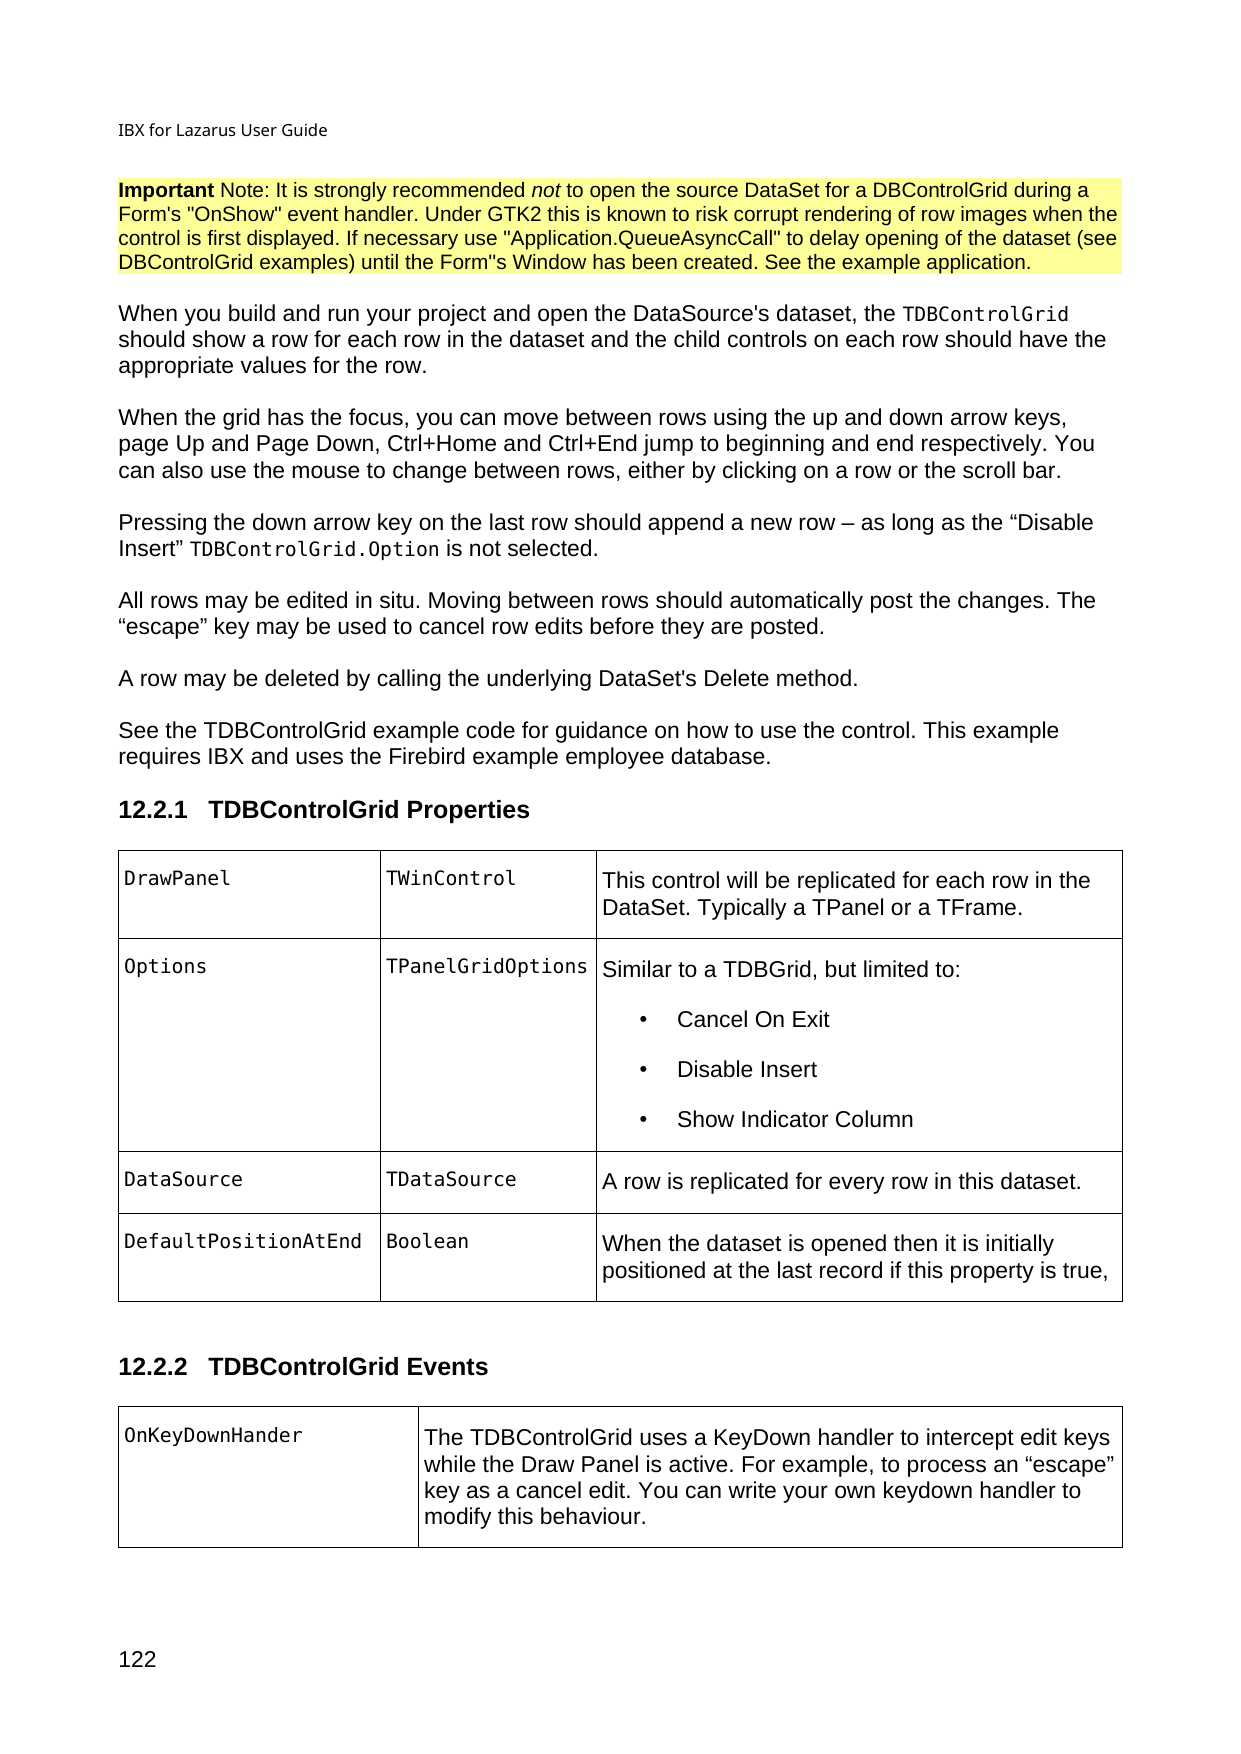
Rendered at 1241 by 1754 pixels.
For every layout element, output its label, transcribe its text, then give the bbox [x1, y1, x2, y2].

table_header This control will be replicated for each row in the DataSet. Typically a TPanel or a TFrame. [597, 851, 1122, 938]
text See the TDBControlGrid example code for guidance on how to use the control. This example requires IBX and uses the Firebird example employee database. [118, 717, 1122, 770]
table_header TWinControl [381, 851, 596, 938]
subtitle TDBControlGrid Events [118, 1352, 1122, 1381]
table_cell DataSource [119, 1152, 380, 1212]
text Pressing the down arrow key on the last row should append a new row – as long as the “Disable Insert” TDBControlGrid.Option is not selected. [118, 509, 1122, 561]
subtitle TDBControlGrid Properties [118, 795, 1122, 824]
table_cell A row is replicated for every row in this dataset. [597, 1152, 1122, 1212]
table_cell DefaultPositionAtEnd [119, 1214, 380, 1301]
text When the grid has the focus, you can move between rows using the up and down arrow keys, page Up and Page Down, Ctrl+Home and Ctrl+End jump to beginning and end respectively. You can also use the mouse to change between rows, either by clicking on a row or the scroll bar. [118, 404, 1122, 483]
table_header OnKeyDownHander [119, 1407, 418, 1547]
table_cell Boolean [381, 1214, 596, 1301]
text All rows may be edited in situ. Moving between rows should automatically post the changes. The “escape” key may be used to cancel row edits before they are posted. [118, 587, 1122, 639]
table_header The TDBControlGrid uses a KeyDown handler to intercept edit keys while the Draw Panel is active. For example, to process an “escape” key as a cancel edit. You can write your own keydown handler to modify this behaviour. [419, 1407, 1122, 1547]
table_cell When the dataset is opened then it is initially positioned at the last record if this property is true, [597, 1214, 1122, 1301]
table_cell TDataSource [381, 1152, 596, 1212]
text When you build and run your project and open the DataSource's dataset, the TDBControlGrid should show a row for each row in the dataset and the child controls on each row should have the appropriate values for the row. [118, 299, 1122, 378]
table_cell Similar to a TDBGrid, but limited to: Cancel On Exit Disable Insert Show Indicator Column [597, 939, 1122, 1151]
table_cell TPanelGridOptions [381, 939, 596, 1151]
text Important Note: It is strongly recommended not to open the source DataSet for a DBControlGrid during a Form's "OnShow" event handler. Under GTK2 this is known to risk corrupt rendering of row images when the control is first displayed. If necessary use "Application.QueueAsyncCall" to delay opening of the dataset (see DBControlGrid examples) until the Form''s Window has been created. See the example application. [118, 178, 1122, 274]
table_cell Options [119, 939, 380, 1151]
text A row may be deleted by calling the underlying DataSet's Delete method. [118, 665, 1122, 691]
table_header DrawPanel [119, 851, 380, 938]
